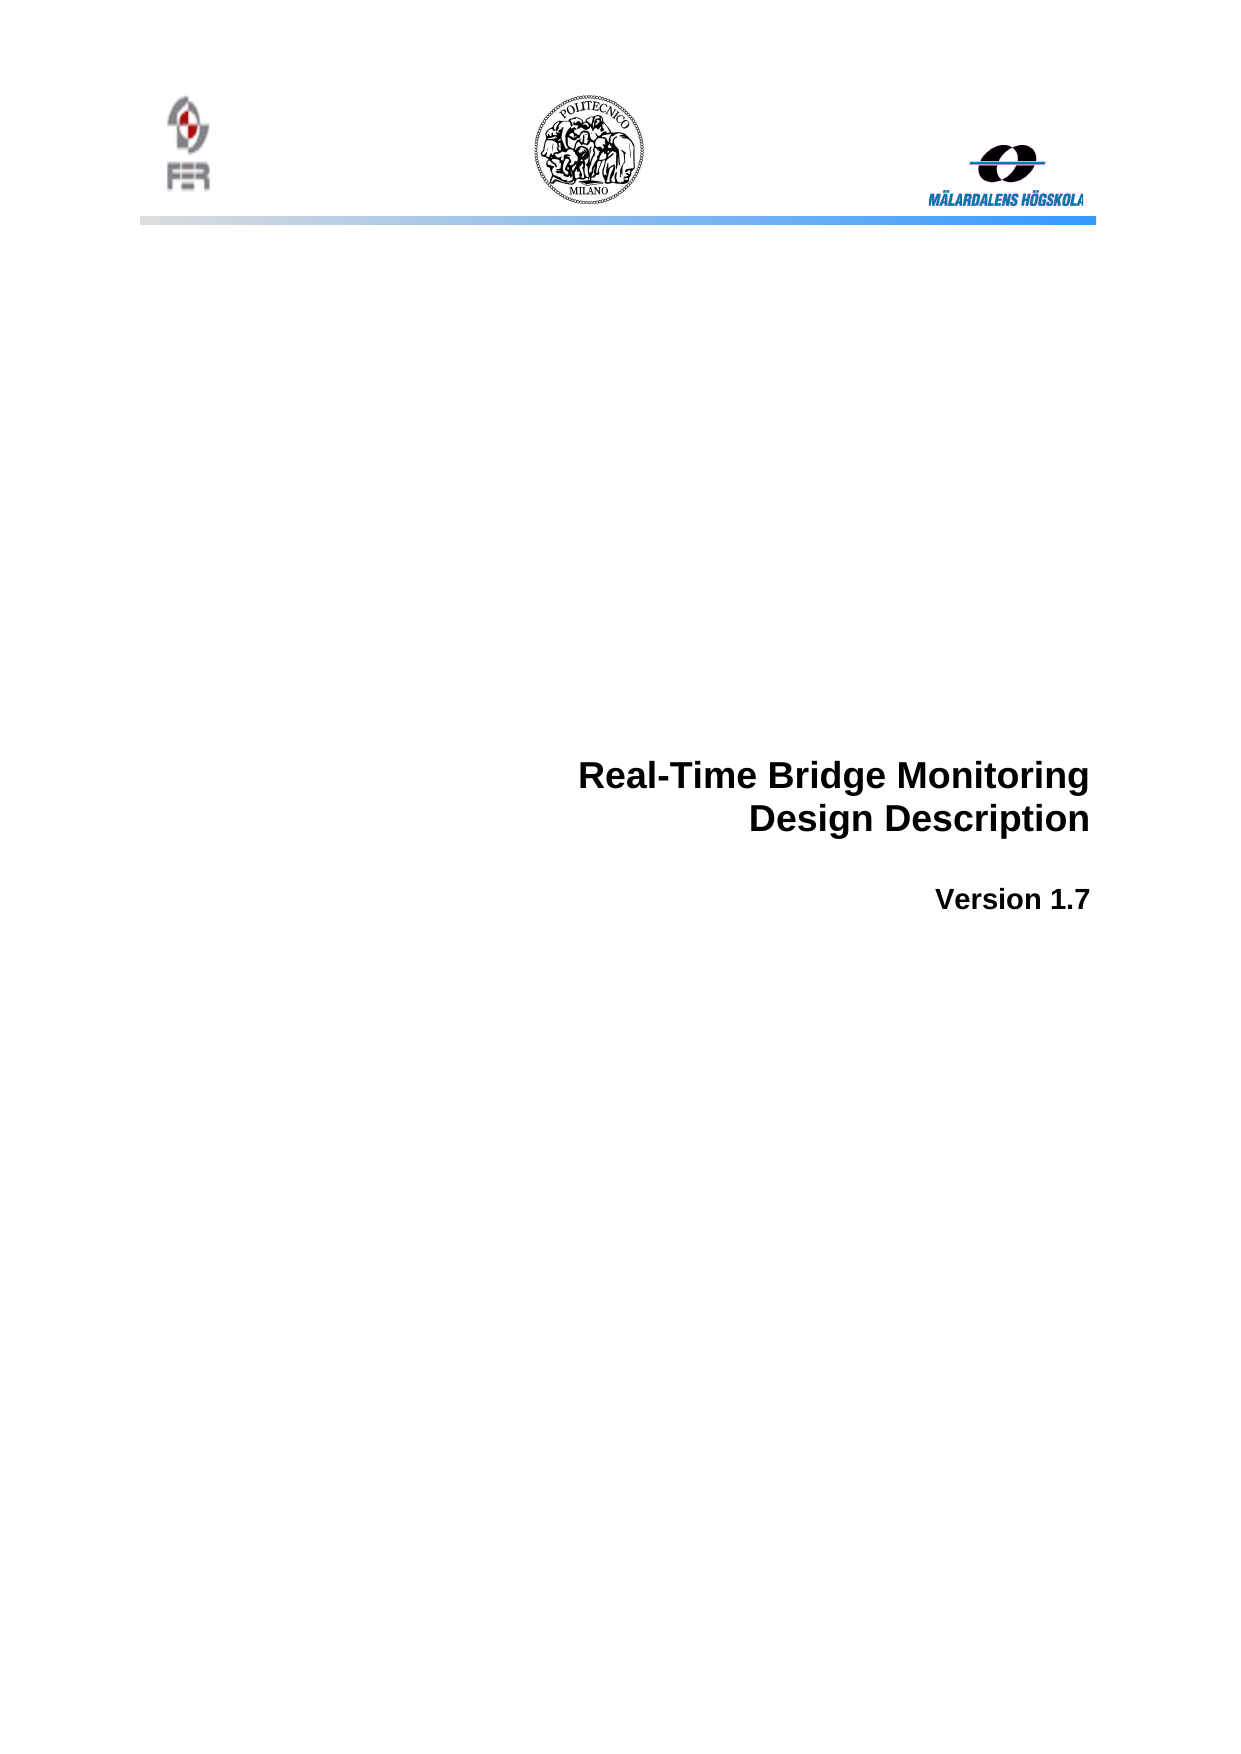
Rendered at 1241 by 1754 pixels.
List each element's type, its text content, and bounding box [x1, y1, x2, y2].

picture [534, 95, 645, 204]
picture [166, 84, 211, 204]
title Real-Time Bridge Monitoring [150, 753, 1090, 796]
picture [928, 145, 1084, 206]
title Design Description [150, 796, 1090, 839]
title Version 1.7 [150, 882, 1090, 916]
